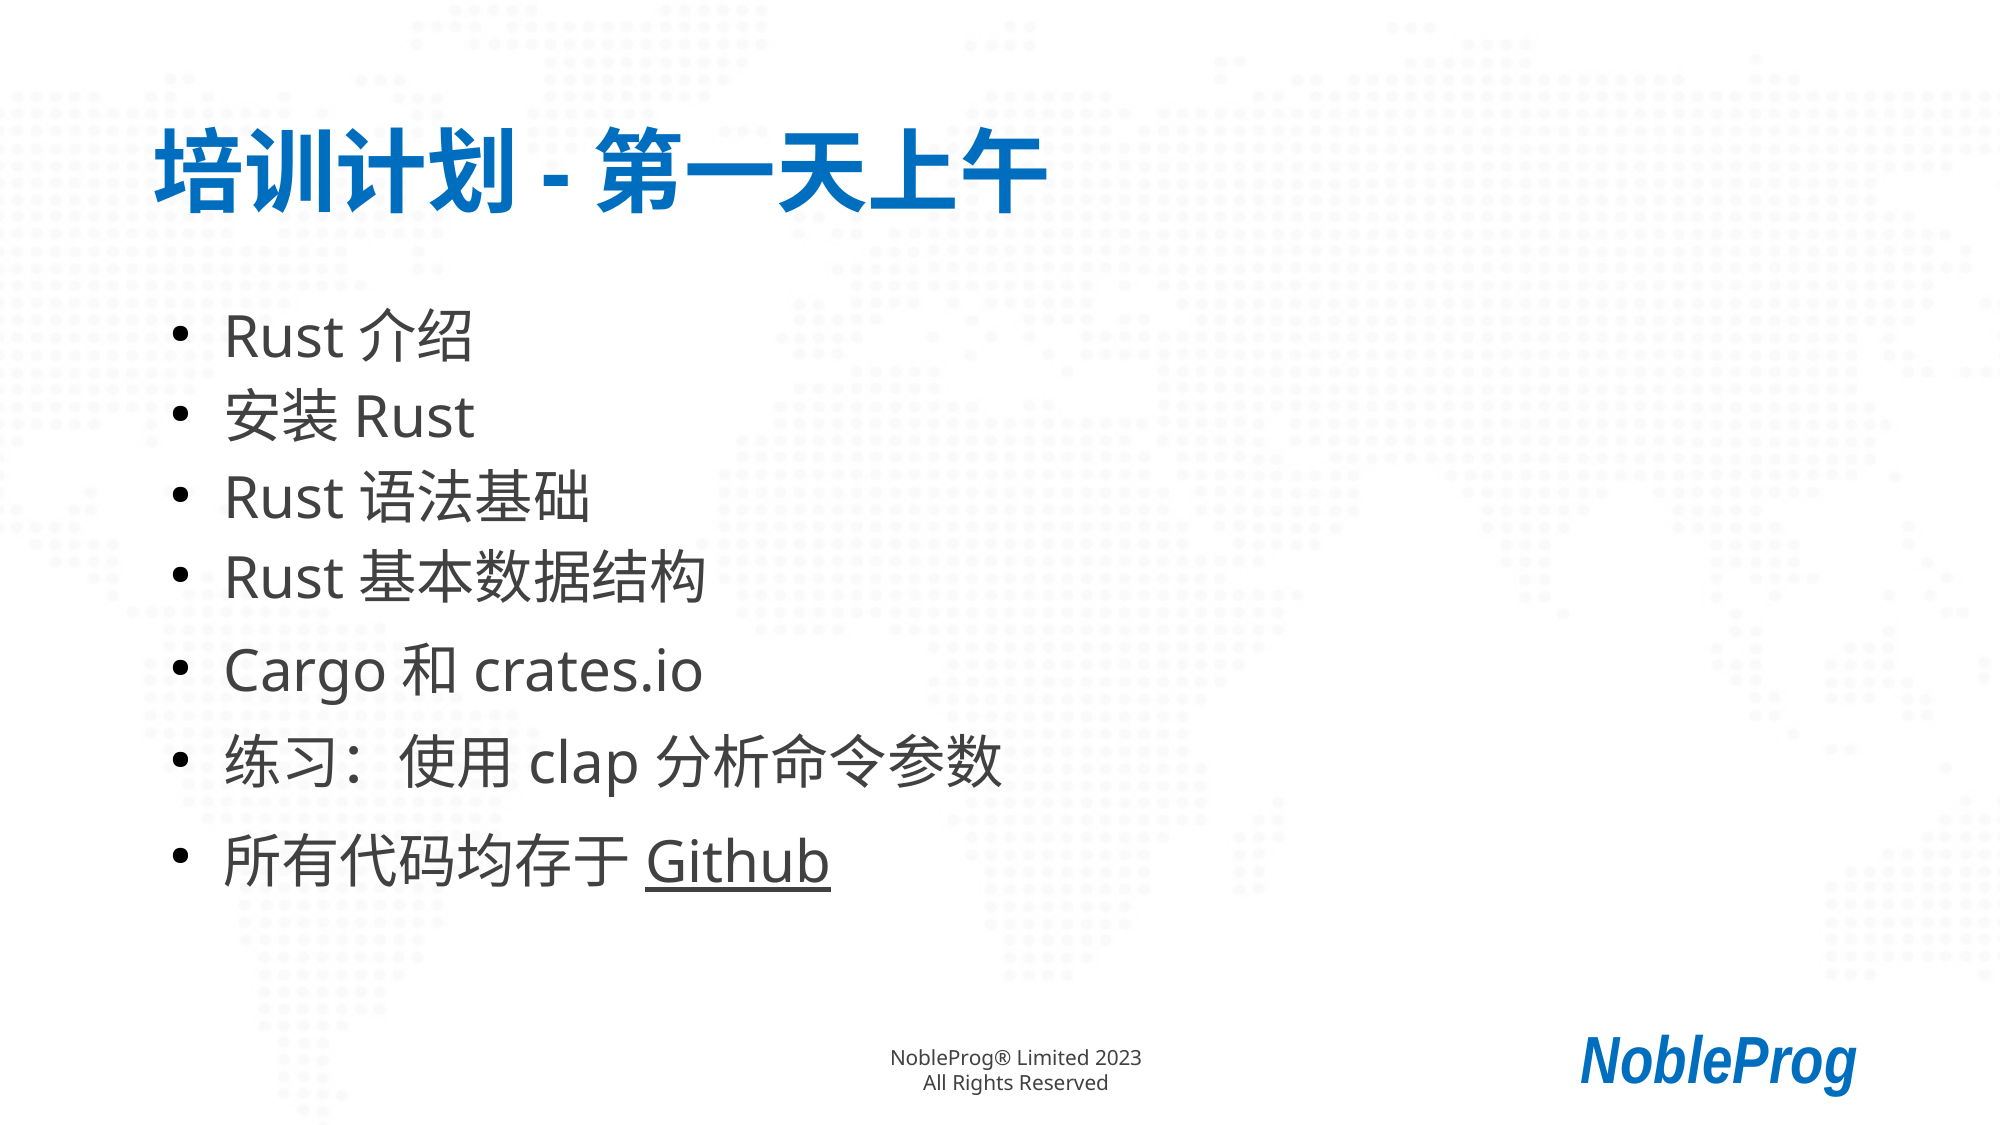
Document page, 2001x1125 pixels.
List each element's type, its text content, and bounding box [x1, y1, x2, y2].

list Rust介绍 安装Rust Rust语法基础 Rust基本数据结构 Cargo和crates.io 练习：使用clap分析命令参数 所有代码均存于Github [137, 299, 1863, 1014]
title 培训计划-第一天上午 [137, 59, 1863, 278]
